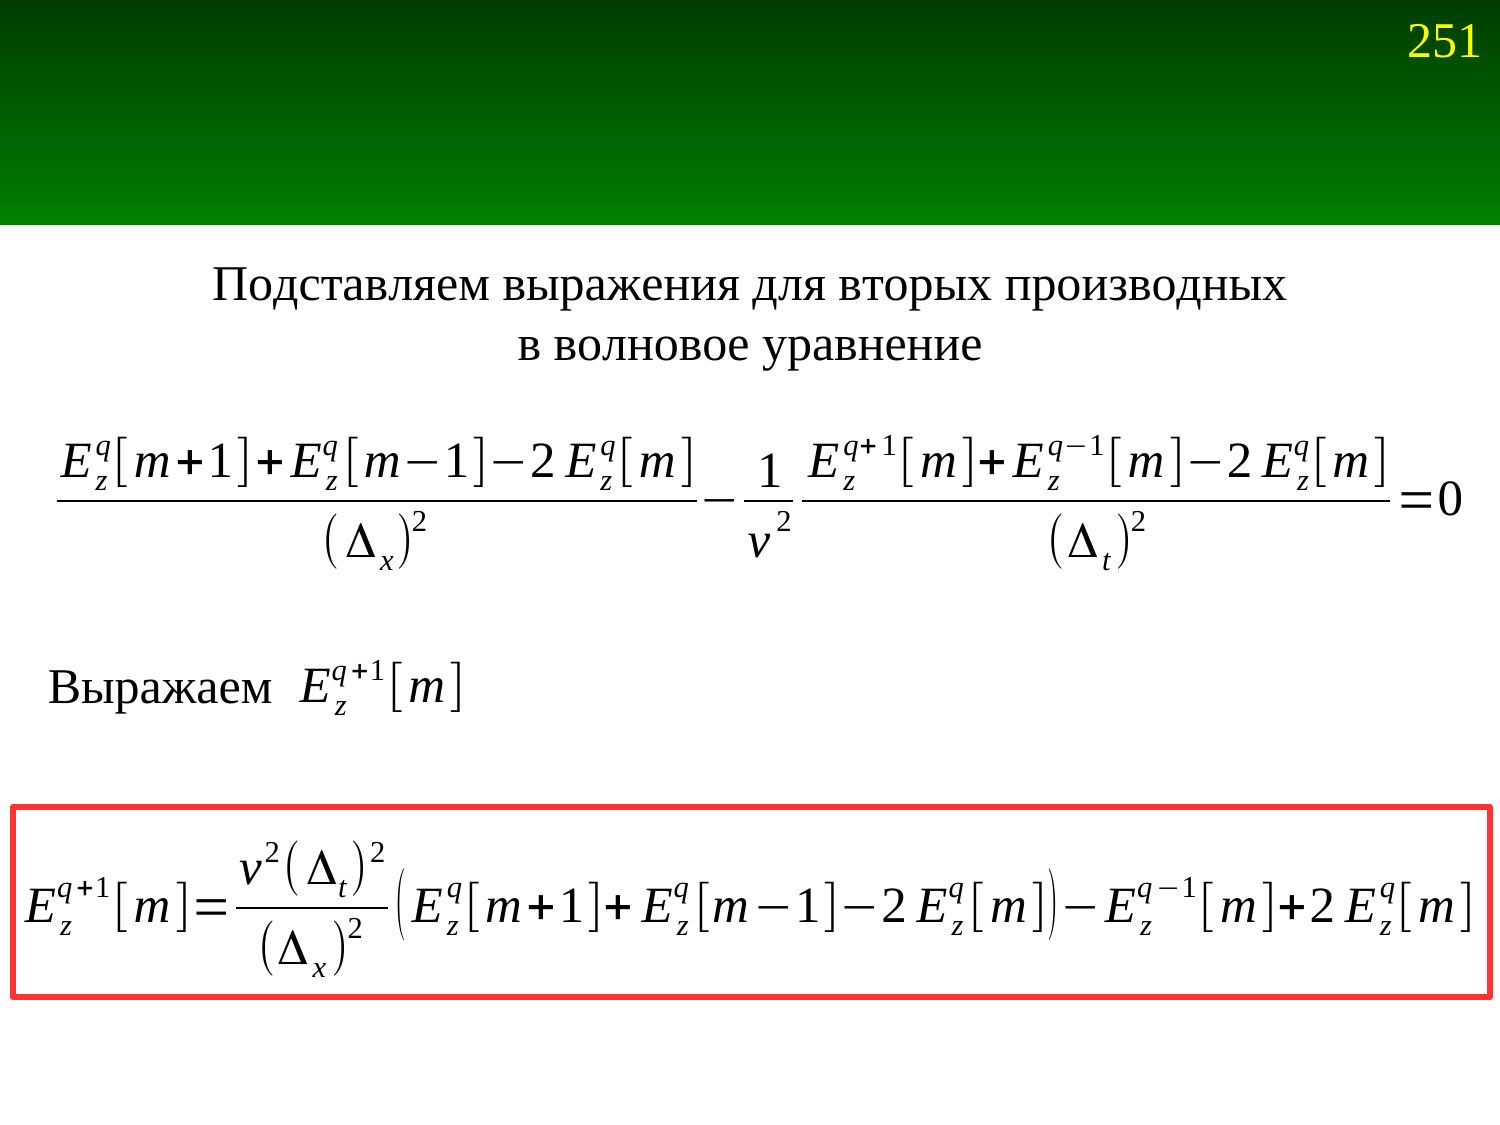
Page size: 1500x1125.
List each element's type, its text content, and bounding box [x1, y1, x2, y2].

chart [283, 651, 477, 723]
text_box Подставляем выражения для вторых производных в волновое уравнение [197, 242, 1303, 378]
text_box Выражаем [33, 645, 301, 721]
chart [41, 426, 1477, 576]
chart [16, 833, 1486, 983]
